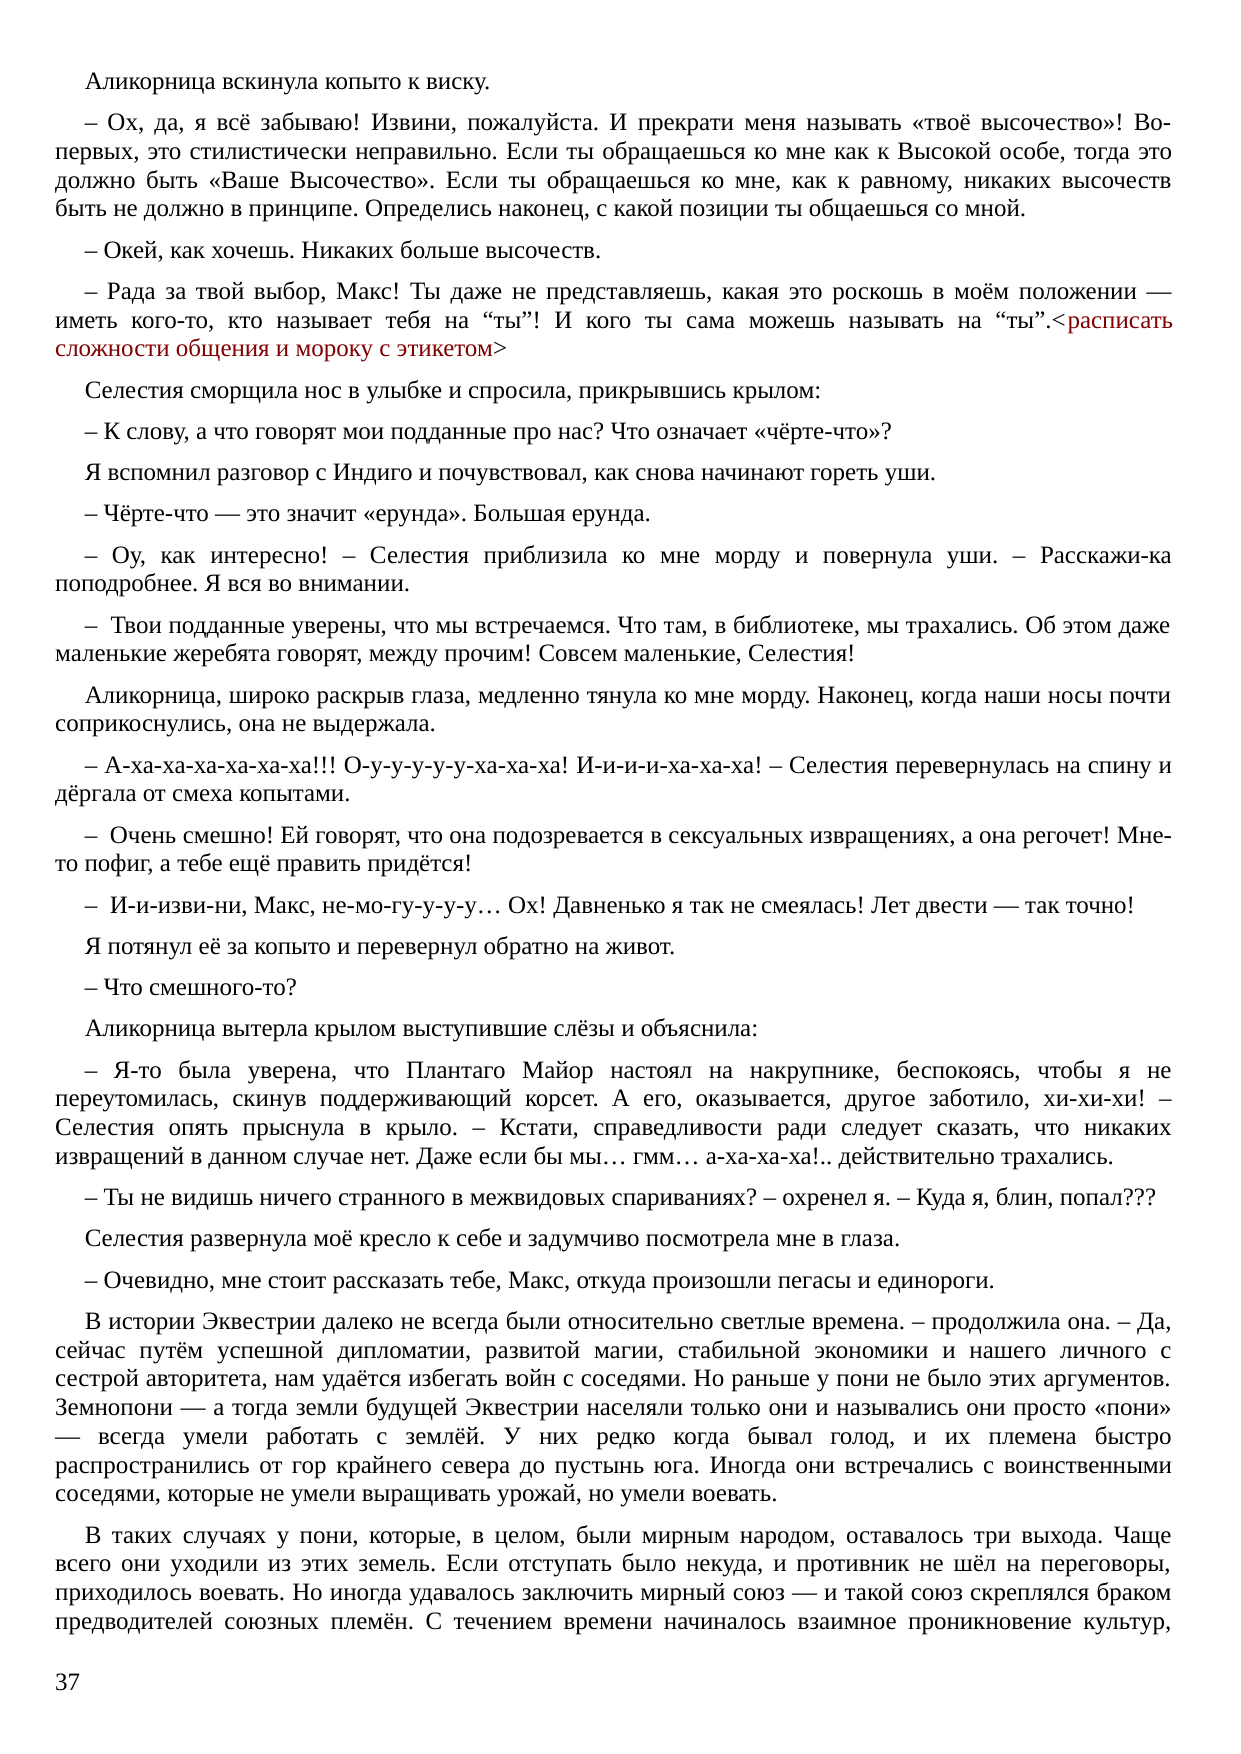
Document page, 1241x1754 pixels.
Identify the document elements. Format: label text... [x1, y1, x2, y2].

text Аликорница вытерла крылом выступившие слёзы и объяснила: [55, 1013, 1173, 1042]
text Я вспомнил разговор с Индиго и почувствовал, как снова начинают гореть уши. [55, 457, 1173, 486]
text – Я-то была уверена, что Плантаго Майор настоял на накрупнике, беспокоясь, чтобы я не переутомилась, скинув поддерживающий корсет. А его, оказывается, другое заботило, хи-хи-хи! – Селестия опять прыснула в крыло. – Кстати, справедливости ради следует сказать, что никаких извращений в данном случае нет. Даже если бы мы… гмм… а-ха-ха-ха!.. действительно трахались. [55, 1055, 1173, 1170]
text В таких случаях у пони, которые, в целом, были мирным народом, оставалось три выхода. Чаще всего они уходили из этих земель. Если отступать было некуда, и противник не шёл на переговоры, приходилось воевать. Но иногда удавалось заключить мирный союз — и такой союз скреплялся браком предводителей союзных племён. С течением времени начиналось взаимное проникновение культур, [55, 1520, 1173, 1635]
text В истории Эквестрии далеко не всегда были относительно светлые времена. – продолжила она. – Да, сейчас путём успешной дипломатии, развитой магии, стабильной экономики и нашего личного с сестрой авторитета, нам удаётся избегать войн с соседями. Но раньше у пони не было этих аргументов. Земнопони — а тогда земли будущей Эквестрии населяли только они и назывались они просто «пони» — всегда умели работать с землёй. У них редко когда бывал голод, и их племена быстро распространились от гор крайнего севера до пустынь юга. Иногда они встречались с воинственными соседями, которые не умели выращивать урожай, но умели воевать. [55, 1306, 1173, 1507]
text – Чёрте-что — это значит «ерунда». Большая ерунда. [55, 498, 1173, 527]
text – Оу, как интересно! – Селестия приблизила ко мне морду и повернула уши. – Расскажи-ка поподробнее. Я вся во внимании. [55, 540, 1173, 597]
text Аликорница вскинула копыто к виску. [55, 66, 1173, 95]
text – Очевидно, мне стоит рассказать тебе, Макс, откуда произошли пегасы и единороги. [55, 1265, 1173, 1293]
text – А-ха-ха-ха-ха-ха-ха!!! О-у-у-у-у-у-ха-ха-ха! И-и-и-и-ха-ха-ха! – Селестия перевернулась на спину и дёргала от смеха копытами. [55, 750, 1173, 807]
text – И-и-изви-ни, Макс, не-мо-гу-у-у-у… Ох! Давненько я так не смеялась! Лет двести — так точно! [55, 890, 1173, 918]
text Селестия развернула моё кресло к себе и задумчиво посмотрела мне в глаза. [55, 1223, 1173, 1252]
text – Очень смешно! Ей говорят, что она подозревается в сексуальных извращениях, а она регочет! Мне-то пофиг, а тебе ещё править придётся! [55, 820, 1173, 877]
text – Твои подданные уверены, что мы встречаемся. Что там, в библиотеке, мы трахались. Об этом даже маленькие жеребята говорят, между прочим! Совсем маленькие, Селестия! [55, 610, 1173, 667]
text – К слову, а что говорят мои подданные про нас? Что означает «чёрте-что»? [55, 416, 1173, 445]
text – Ох, да, я всё забываю! Извини, пожалуйста. И прекрати меня называть «твоё высочество»! Во-первых, это стилистически неправильно. Если ты обращаешься ко мне как к Высокой особе, тогда это должно быть «Ваше Высочество». Если ты обращаешься ко мне, как к равному, никаких высочеств быть не должно в принципе. Определись наконец, с какой позиции ты общаешься со мной. [55, 107, 1173, 222]
text – Ты не видишь ничего странного в межвидовых спариваниях? – охренел я. – Куда я, блин, попал??? [55, 1182, 1173, 1211]
text – Что смешного-то? [55, 972, 1173, 1001]
text Аликорница, широко раскрыв глаза, медленно тянула ко мне морду. Наконец, когда наши носы почти соприкоснулись, она не выдержала. [55, 680, 1173, 737]
text – Рада за твой выбор, Макс! Ты даже не представляешь, какая это роскошь в моём положении — иметь кого-то, кто называет тебя на “ты”! И кого ты сама можешь называть на “ты”.<расписать сложности общения и мороку с этикетом> [55, 276, 1173, 362]
text Я потянул её за копыто и перевернул обратно на живот. [55, 931, 1173, 960]
text Селестия сморщила нос в улыбке и спросила, прикрывшись крылом: [55, 375, 1173, 403]
text – Окей, как хочешь. Никаких больше высочеств. [55, 235, 1173, 263]
